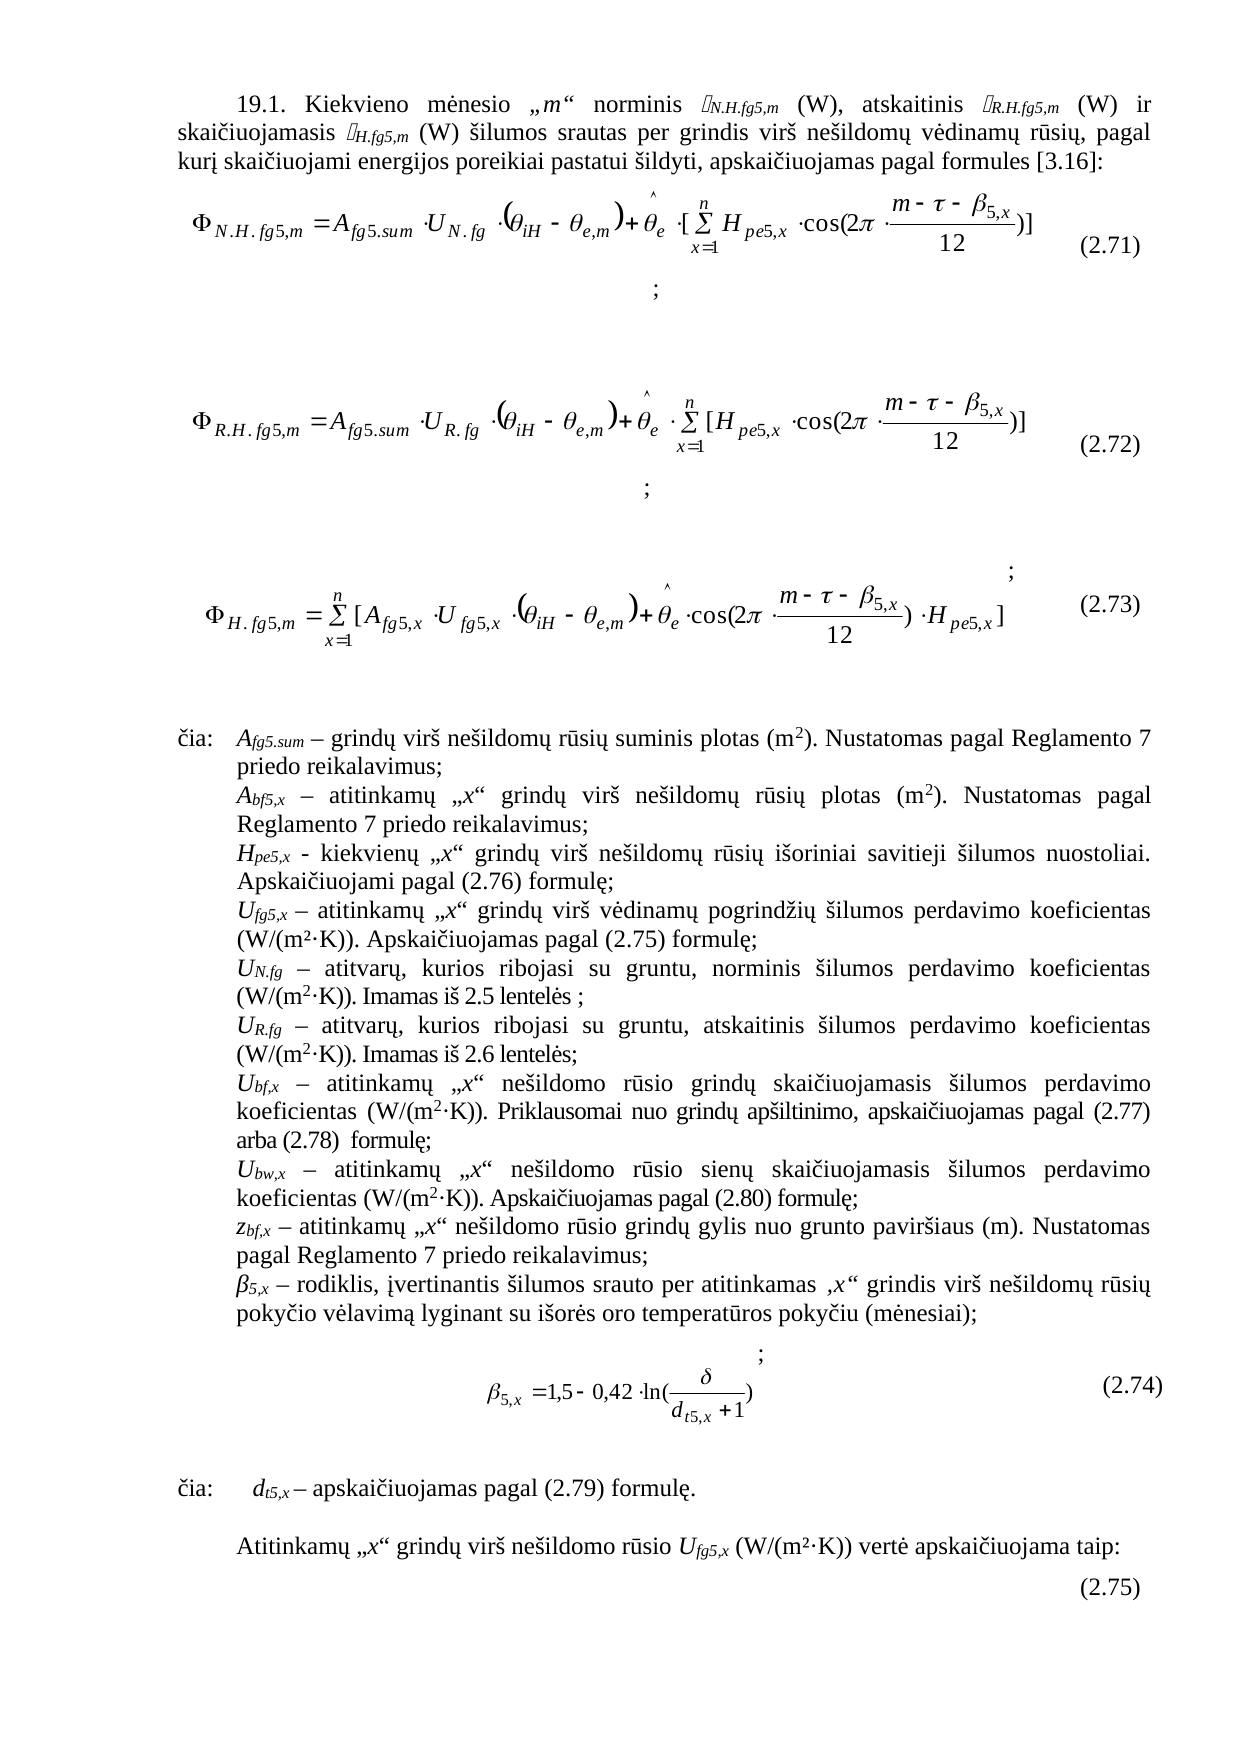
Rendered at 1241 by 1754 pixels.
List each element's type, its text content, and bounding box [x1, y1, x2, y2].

text Ubf,x – atitinkamų „x“ nešildomo rūsio grindų skaičiuojamasis šilumos perdavimo koeficientas (W/(m2·K)). Priklausomai nuo grindų apšiltinimo, apskaičiuojamas pagal (2.77) arba (2.78) formulę; [236, 1068, 1152, 1154]
text zbf,x – atitinkamų „x“ nešildomo rūsio grindų gylis nuo grunto paviršiaus (m). Nustatomas pagal Reglamento 7 priedo reikalavimus; [236, 1211, 1152, 1269]
table_header ; [177, 1326, 1069, 1445]
table_header [177, 1560, 1038, 1615]
text Hpe5,x - kiekvienų „x“ grindų virš nešildomų rūsių išoriniai savitieji šilumos nuostoliai. Apskaičiuojami pagal (2.76) formulę; [237, 838, 1152, 895]
table_header ; [177, 374, 1028, 515]
text β5,x – rodiklis, įvertinantis šilumos srauto per atitinkamas ‚x“ grindis virš nešildomų rūsių pokyčio vėlavimą lyginant su išorės oro temperatūros pokyčiu (mėnesiai); [236, 1269, 1152, 1326]
text čia: dt5,x – apskaičiuojamas pagal (2.79) formulę. [177, 1473, 1152, 1502]
table_header (2.74) [1070, 1326, 1174, 1445]
text čia: Afg5.sum – grindų virš nešildomų rūsių suminis plotas (m2). Nustatomas pagal Reglamento 7 priedo reikalavimus; [177, 723, 1152, 780]
text 19.1. Kiekvieno mėnesio „m“ norminis N.H.fg5,m (W), atskaitinis R.H.fg5,m (W) ir skaičiuojamasis H.fg5,m (W) šilumos srautas per grindis virš nešildomų vėdinamų rūsių, pagal kurį skaičiuojami energijos poreikiai pastatui šildyti, apskaičiuojamas pagal formules [3.16]: [177, 89, 1152, 175]
table_header (2.72) [1028, 374, 1152, 515]
text UN.fg – atitvarų, kurios ribojasi su gruntu, norminis šilumos perdavimo koeficientas (W/(m2·K)). Imamas iš 2.5 lentelės ; [236, 953, 1152, 1010]
text Abf5,x – atitinkamų „x“ grindų virš nešildomų rūsių plotas (m2). Nustatomas pagal Reglamento 7 priedo reikalavimus; [237, 780, 1152, 838]
text Atitinkamų „x“ grindų virš nešildomo rūsio Ufg5,x (W/(m²·K)) vertė apskaičiuojama taip: [177, 1531, 1152, 1560]
table_header (2.75) [1038, 1560, 1152, 1615]
table_header ; [177, 175, 1046, 316]
table_header (2.73) [1039, 544, 1152, 665]
table_header ; [177, 544, 1039, 665]
text Ufg5,x – atitinkamų „x“ grindų virš vėdinamų pogrindžių šilumos perdavimo koeficientas (W/(m²·K)). Apskaičiuojamas pagal (2.75) formulę; [237, 895, 1152, 953]
table_header (2.71) [1046, 175, 1152, 316]
text UR.fg – atitvarų, kurios ribojasi su gruntu, atskaitinis šilumos perdavimo koeficientas (W/(m2·K)). Imamas iš 2.6 lentelės; [236, 1010, 1152, 1068]
text Ubw,x – atitinkamų „x“ nešildomo rūsio sienų skaičiuojamasis šilumos perdavimo koeficientas (W/(m2·K)). Apskaičiuojamas pagal (2.80) formulę; [236, 1154, 1152, 1211]
